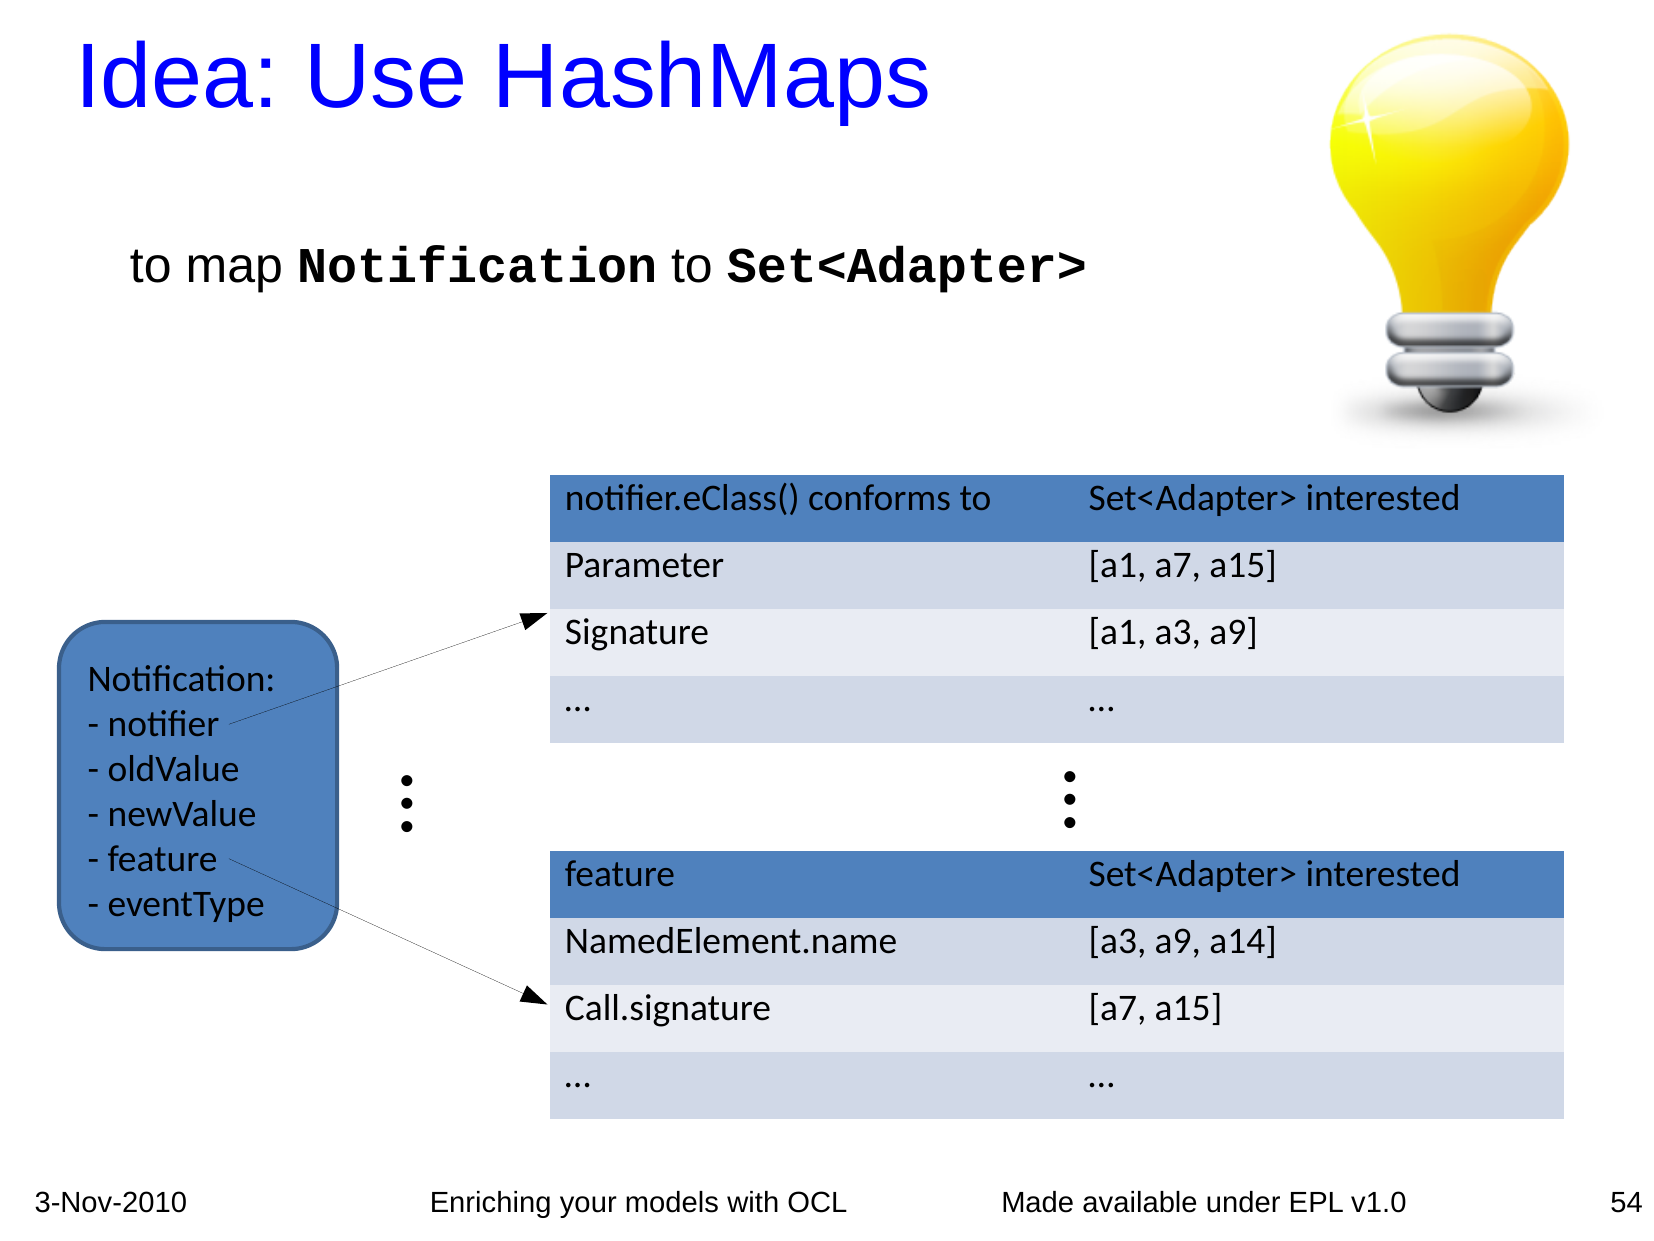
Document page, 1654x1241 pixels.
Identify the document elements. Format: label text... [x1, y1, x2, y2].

table_header Set<Adapter> interested [1074, 475, 1564, 542]
table_cell … [550, 1052, 1074, 1119]
text_box … [376, 757, 510, 852]
table_cell Signature [550, 609, 1074, 676]
text_box Notification: - notifier - oldValue - newValue - feature - eventType [58, 621, 338, 950]
table_cell … [550, 676, 1074, 743]
table_header Set<Adapter> interested [1074, 851, 1564, 918]
table_cell [a3, a9, a14] [1074, 918, 1564, 985]
table_cell NamedElement.name [550, 918, 1074, 985]
text_box to map Notification to Set<Adapter> [41, 96, 1189, 301]
table_cell Parameter [550, 542, 1074, 609]
picture [1189, 0, 1654, 470]
title Idea: Use HashMaps [49, 24, 1624, 127]
table_cell … [1074, 676, 1564, 743]
table_header feature [550, 851, 1074, 918]
table_cell [a1, a7, a15] [1074, 542, 1564, 609]
table_header notifier.eClass() conforms to [550, 475, 1074, 542]
table_cell [a1, a3, a9] [1074, 609, 1564, 676]
table_cell … [1074, 1052, 1564, 1119]
table_cell Call.signature [550, 985, 1074, 1052]
text_box … [1039, 753, 1172, 847]
table_cell [a7, a15] [1074, 985, 1564, 1052]
